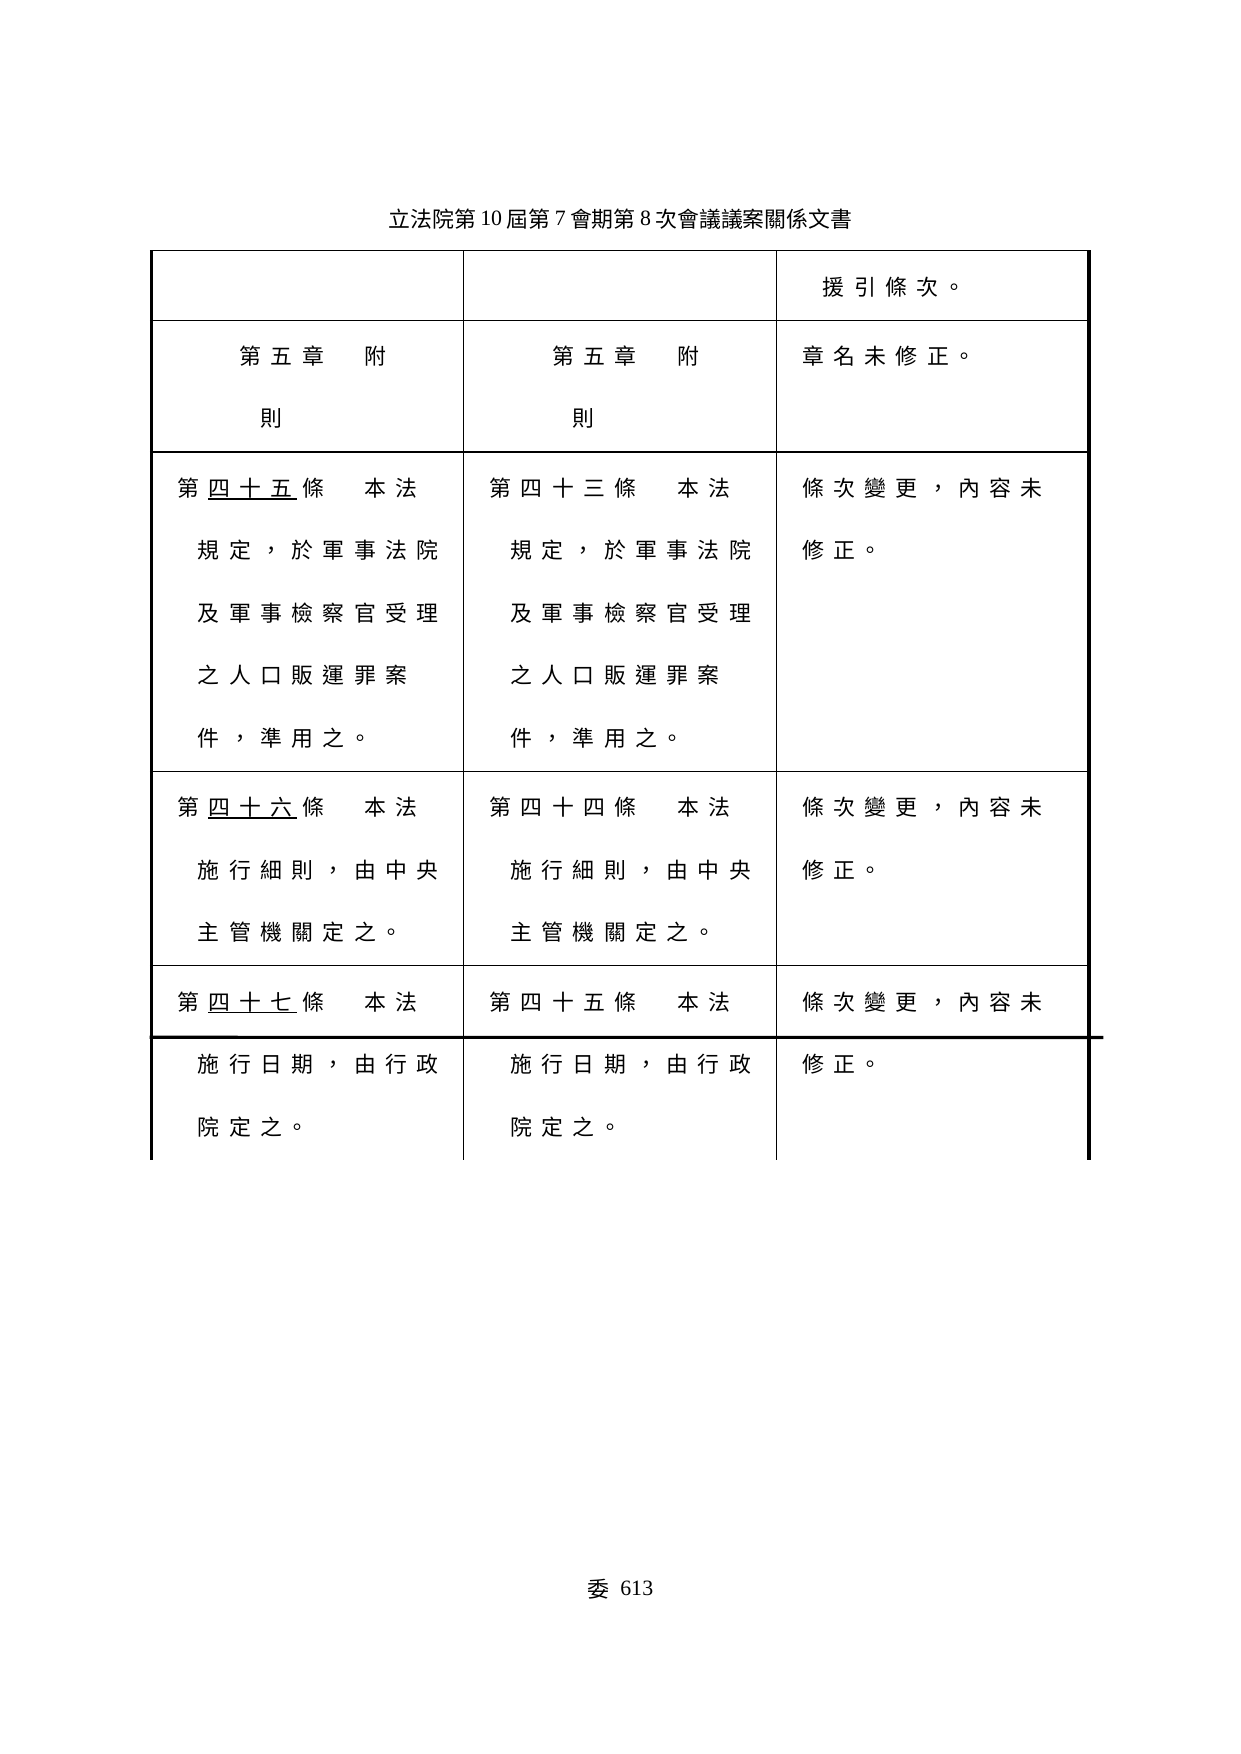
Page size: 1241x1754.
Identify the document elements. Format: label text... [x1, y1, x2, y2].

table_cell 第五章 附 則 [464, 321, 776, 451]
table_cell 援引條次。 [777, 251, 1087, 319]
table_cell 第四十四條 本法施行細則，由中央主管機關定之。 [464, 772, 776, 965]
table_cell [464, 251, 776, 319]
table_cell 條次變更，內容未 [777, 966, 1087, 1035]
table_cell 第四十三條 本法規定，於軍事法院及軍事檢察官受理之人口販運罪案件，準用之。 [464, 453, 776, 771]
table_cell 施行日期，由行政院定之。 [464, 1039, 776, 1159]
table_cell 條次變更，內容未修正。 [777, 772, 1087, 965]
table_cell 第四十五條 本法 [464, 966, 776, 1035]
table_cell 條次變更，內容未修正。 [777, 453, 1087, 771]
table_cell 第四十五條 本法規定，於軍事法院及軍事檢察官受理之人口販運罪案件，準用之。 [153, 453, 463, 771]
table_cell 第四十六條 本法施行細則，由中央主管機關定之。 [153, 772, 463, 965]
table_cell 第五章 附 則 [153, 321, 463, 451]
table_cell 章名未修正。 [777, 321, 1087, 451]
table_cell 修正。 [777, 1039, 1087, 1159]
table_cell [153, 251, 463, 319]
table_cell 施行日期，由行政院定之。 [153, 1039, 463, 1159]
table_cell 第四十七條 本法 [153, 966, 463, 1035]
